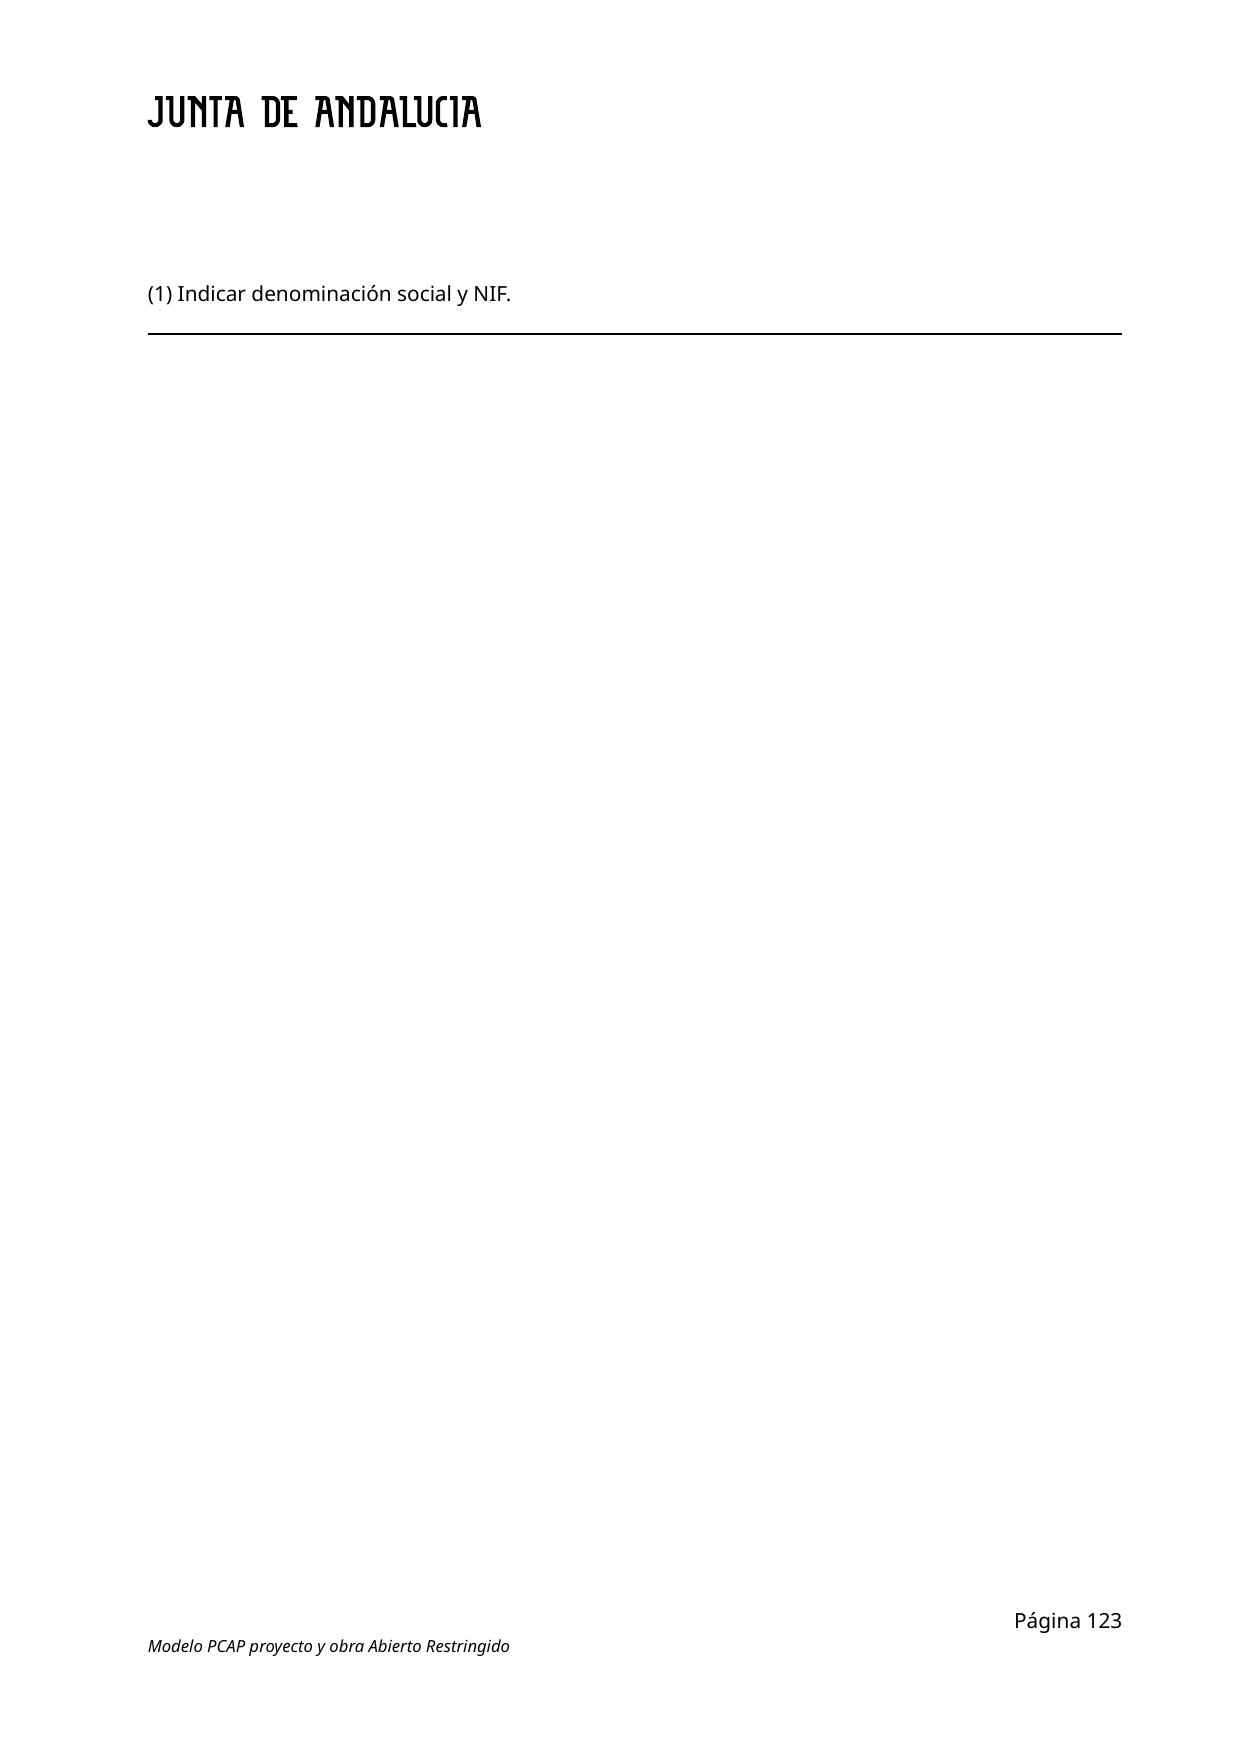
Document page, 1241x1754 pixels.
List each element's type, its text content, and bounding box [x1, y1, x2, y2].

text (1) Indicar denominación social y NIF. [148, 279, 1122, 307]
